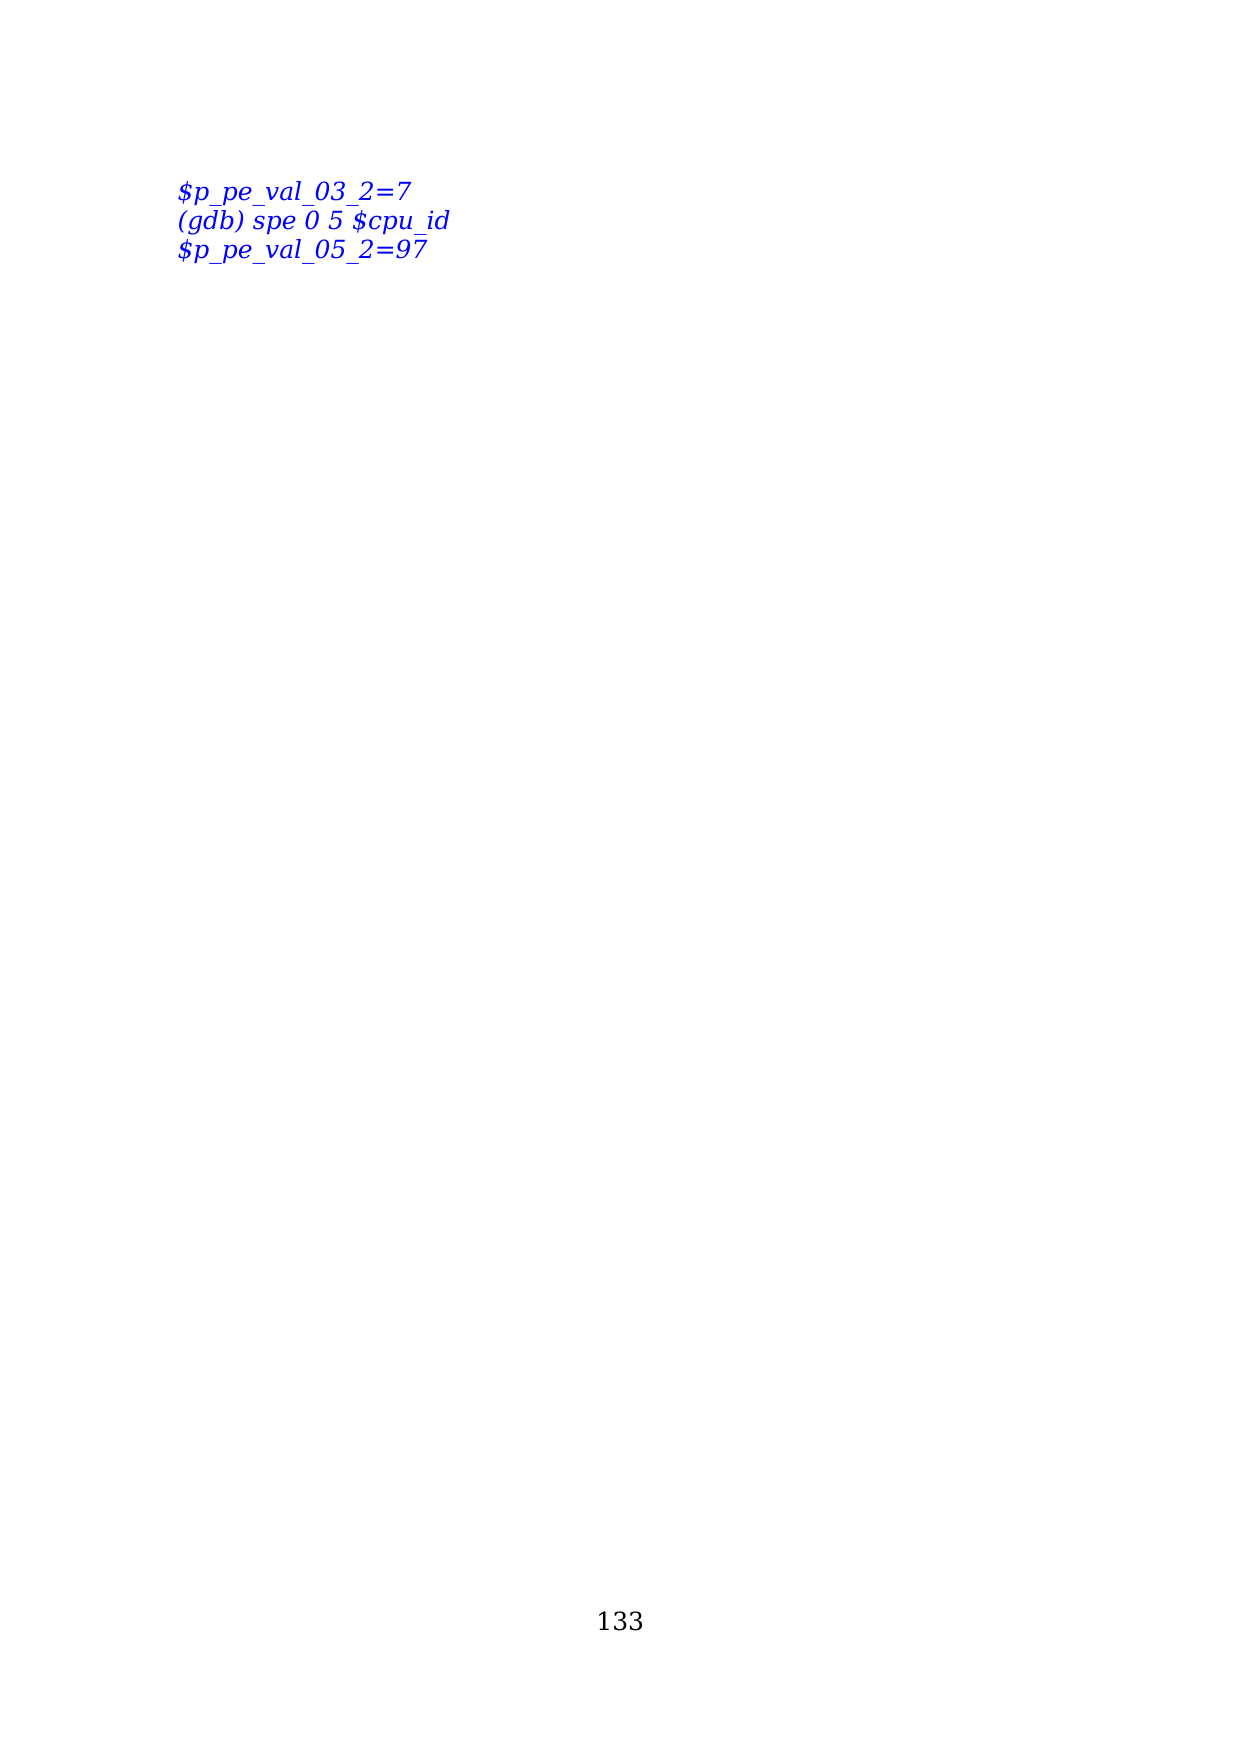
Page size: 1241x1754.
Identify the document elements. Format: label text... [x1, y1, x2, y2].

text $p_pe_val_05_2=97 [177, 235, 1063, 264]
text (gdb) spe 0 5 $cpu_id [177, 206, 1063, 235]
text $p_pe_val_03_2=7 [177, 177, 1063, 206]
